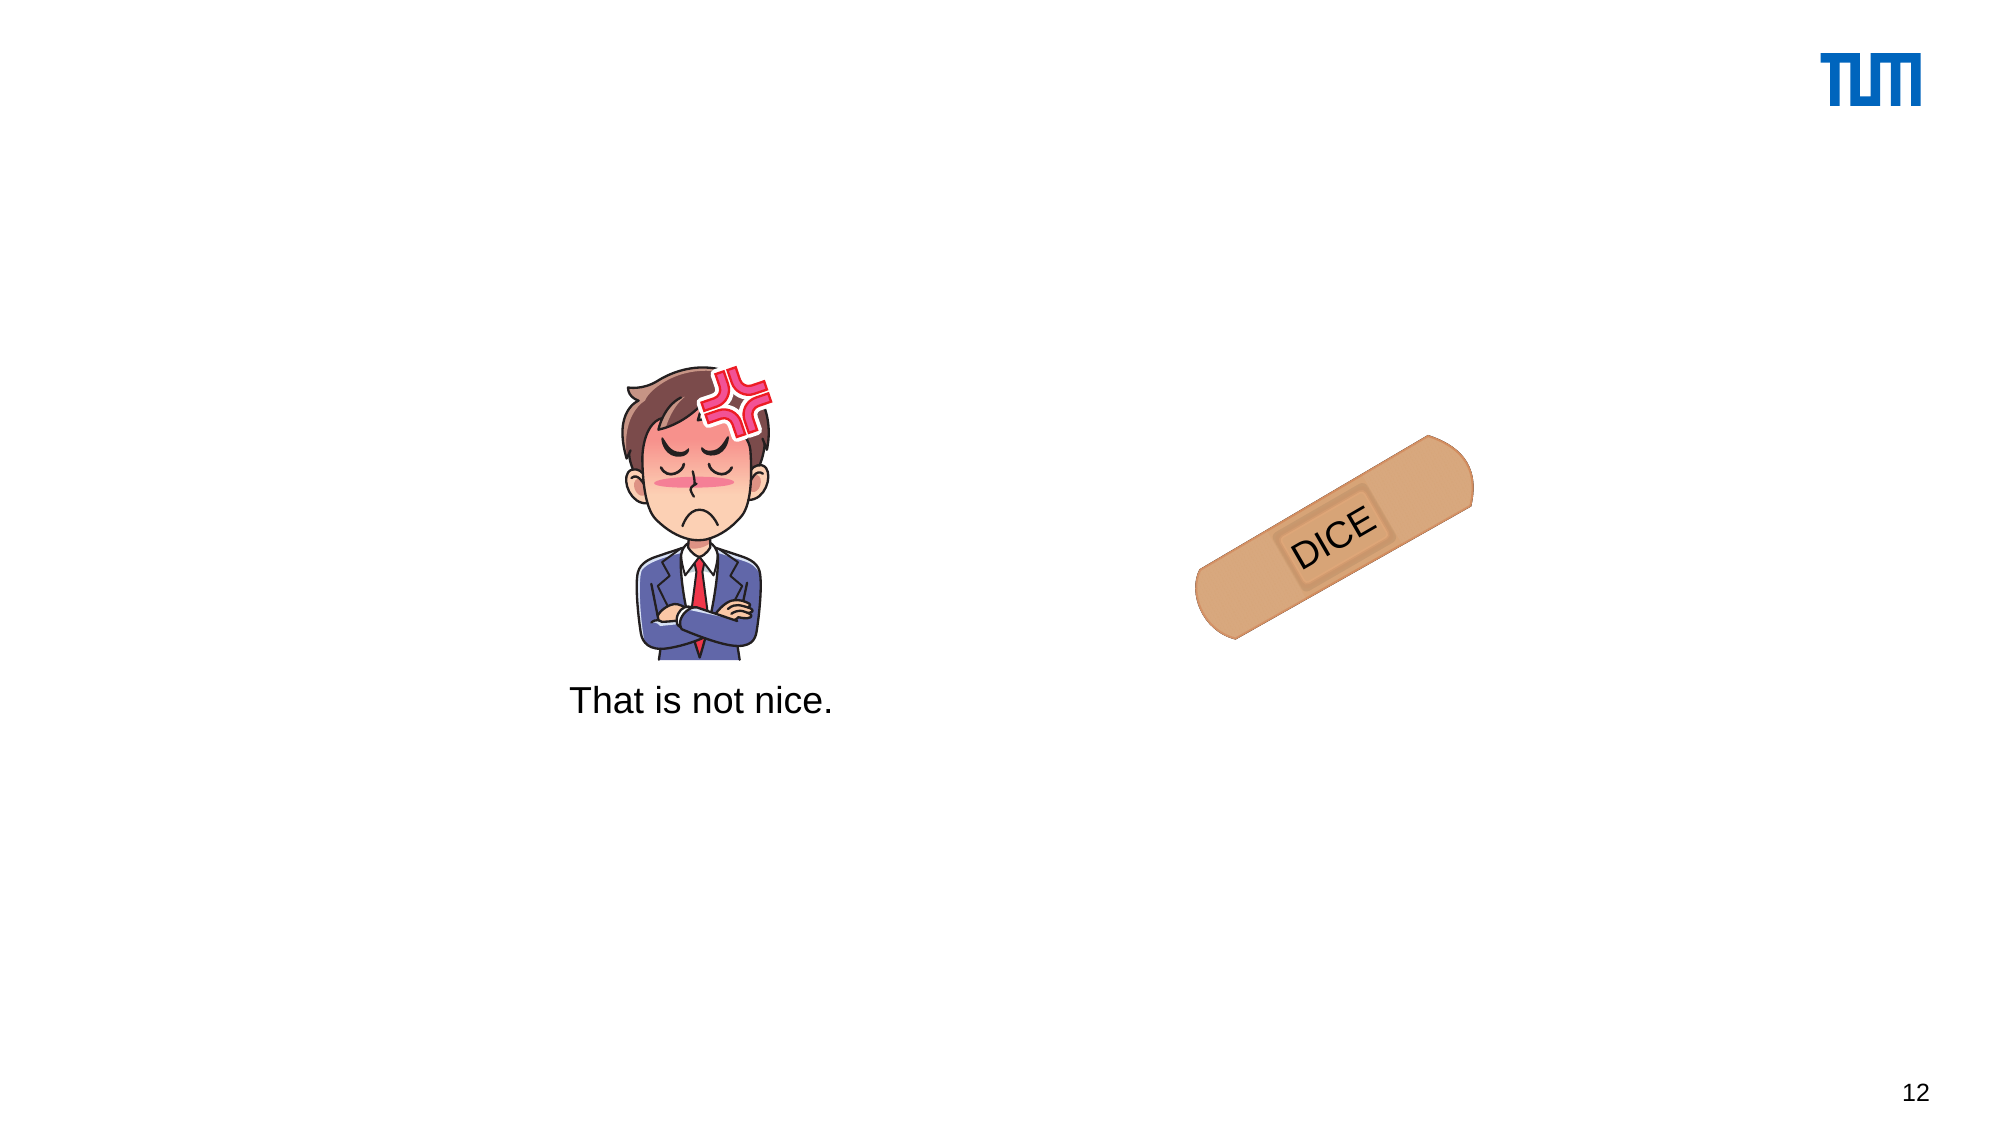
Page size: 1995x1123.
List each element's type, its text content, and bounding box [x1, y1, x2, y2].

text_box DICE [1267, 483, 1400, 593]
picture [619, 360, 779, 663]
text_box That is not nice. [497, 672, 906, 762]
picture [1171, 414, 1498, 660]
